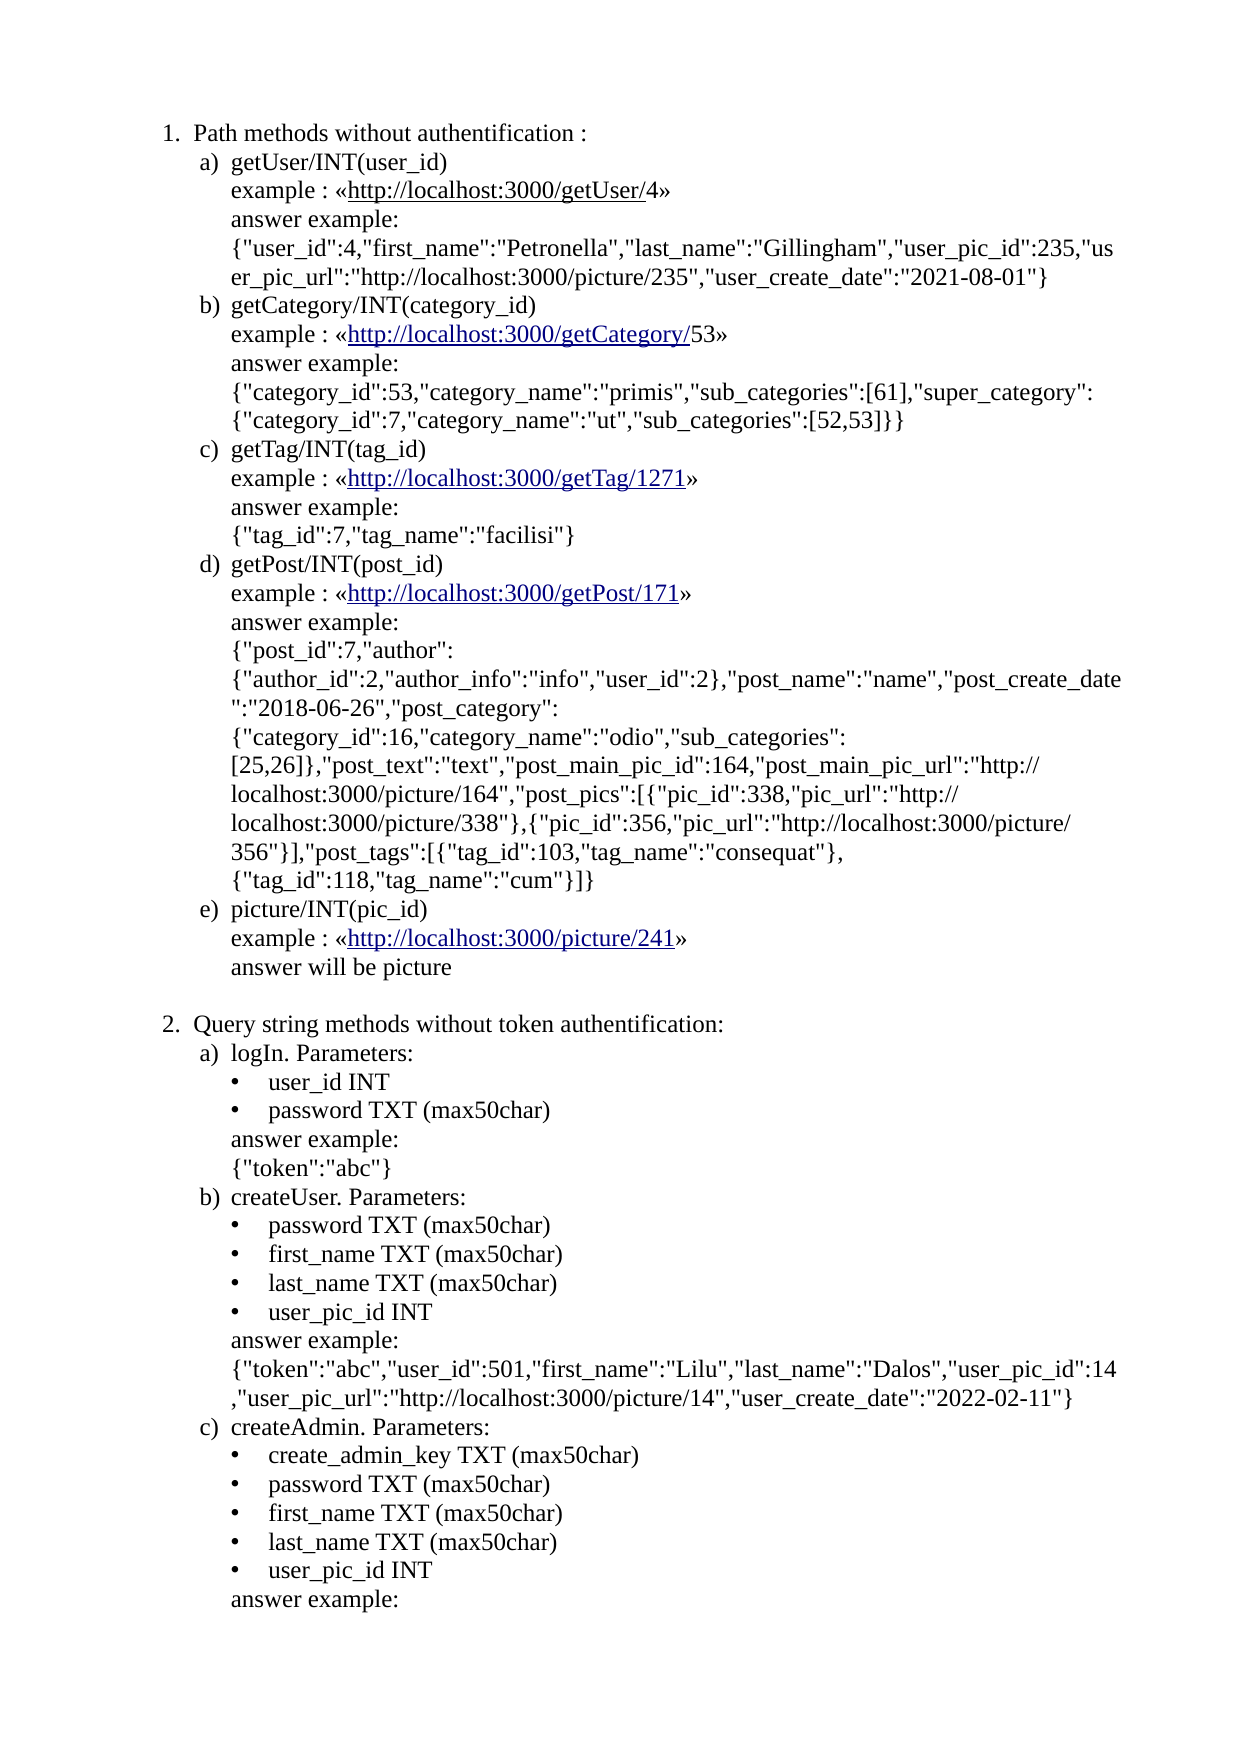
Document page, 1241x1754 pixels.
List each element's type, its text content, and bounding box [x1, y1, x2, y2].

list answer example: [193, 348, 1122, 377]
list last_name TXT (max50char) [231, 1527, 1122, 1556]
list Path methods without authentification : [156, 118, 1122, 147]
list create_admin_key TXT (max50char) [231, 1441, 1122, 1469]
list password TXT (max50char) [231, 1469, 1122, 1498]
list answer example: [193, 607, 1122, 636]
list {"token":"abc","user_id":501,"first_name":"Lilu","last_name":"Dalos","user_pic_id":14,"user_pic_url":"http://localhost:3000/picture/14","user_create_date":"2022-02-11"} [193, 1354, 1122, 1412]
list getPost/INT(post_id) [193, 549, 1122, 578]
list picture/INT(pic_id) [193, 894, 1122, 923]
list logIn. Parameters: [193, 1038, 1122, 1067]
list example : «http://localhost:3000/getCategory/53» [193, 319, 1122, 348]
list {"category_id":53,"category_name":"primis","sub_categories":[61],"super_category":{"category_id":7,"category_name":"ut","sub_categories":[52,53]}} [193, 377, 1122, 434]
list createUser. Parameters: [193, 1182, 1122, 1211]
list {"user_id":4,"first_name":"Petronella","last_name":"Gillingham","user_pic_id":235,"user_pic_url":"http://localhost:3000/picture/235","user_create_date":"2021-08-01"} [193, 233, 1122, 291]
list {"token":"abc"} [193, 1153, 1122, 1182]
list password TXT (max50char) [231, 1211, 1122, 1239]
list answer example: [193, 492, 1122, 521]
list answer example: [193, 204, 1122, 233]
list example : «http://localhost:3000/picture/241» [193, 923, 1122, 952]
list answer will be picture [193, 952, 1122, 981]
list user_pic_id INT [231, 1556, 1122, 1584]
list answer example: [193, 1326, 1122, 1354]
list first_name TXT (max50char) [231, 1498, 1122, 1527]
list example : «http://localhost:3000/getTag/1271» [193, 463, 1122, 492]
list getUser/INT(user_id) [193, 147, 1122, 176]
list answer example: [193, 1124, 1122, 1153]
list getCategory/INT(category_id) [193, 291, 1122, 319]
list example : «http://localhost:3000/getUser/4» [193, 176, 1122, 204]
list createAdmin. Parameters: [193, 1412, 1122, 1441]
list answer example: [193, 1584, 1122, 1613]
list Query string methods without token authentification: [156, 1009, 1122, 1038]
list password TXT (max50char) [231, 1096, 1122, 1124]
list last_name TXT (max50char) [231, 1268, 1122, 1297]
list {"post_id":7,"author":{"author_id":2,"author_info":"info","user_id":2},"post_name":"name","post_create_date":"2018-06-26","post_category":{"category_id":16,"category_name":"odio","sub_categories":[25,26]},"post_text":"text","post_main_pic_id":164,"post_main_pic_url":"http://localhost:3000/picture/164","post_pics":[{"pic_id":338,"pic_url":"http://localhost:3000/picture/338"},{"pic_id":356,"pic_url":"http://localhost:3000/picture/356"}],"post_tags":[{"tag_id":103,"tag_name":"consequat"},{"tag_id":118,"tag_name":"cum"}]} [193, 636, 1122, 894]
list {"tag_id":7,"tag_name":"facilisi"} [193, 521, 1122, 549]
list getTag/INT(tag_id) [193, 434, 1122, 463]
list user_pic_id INT [231, 1297, 1122, 1326]
list example : «http://localhost:3000/getPost/171» [193, 578, 1122, 607]
list user_id INT [231, 1067, 1122, 1096]
list first_name TXT (max50char) [231, 1239, 1122, 1268]
